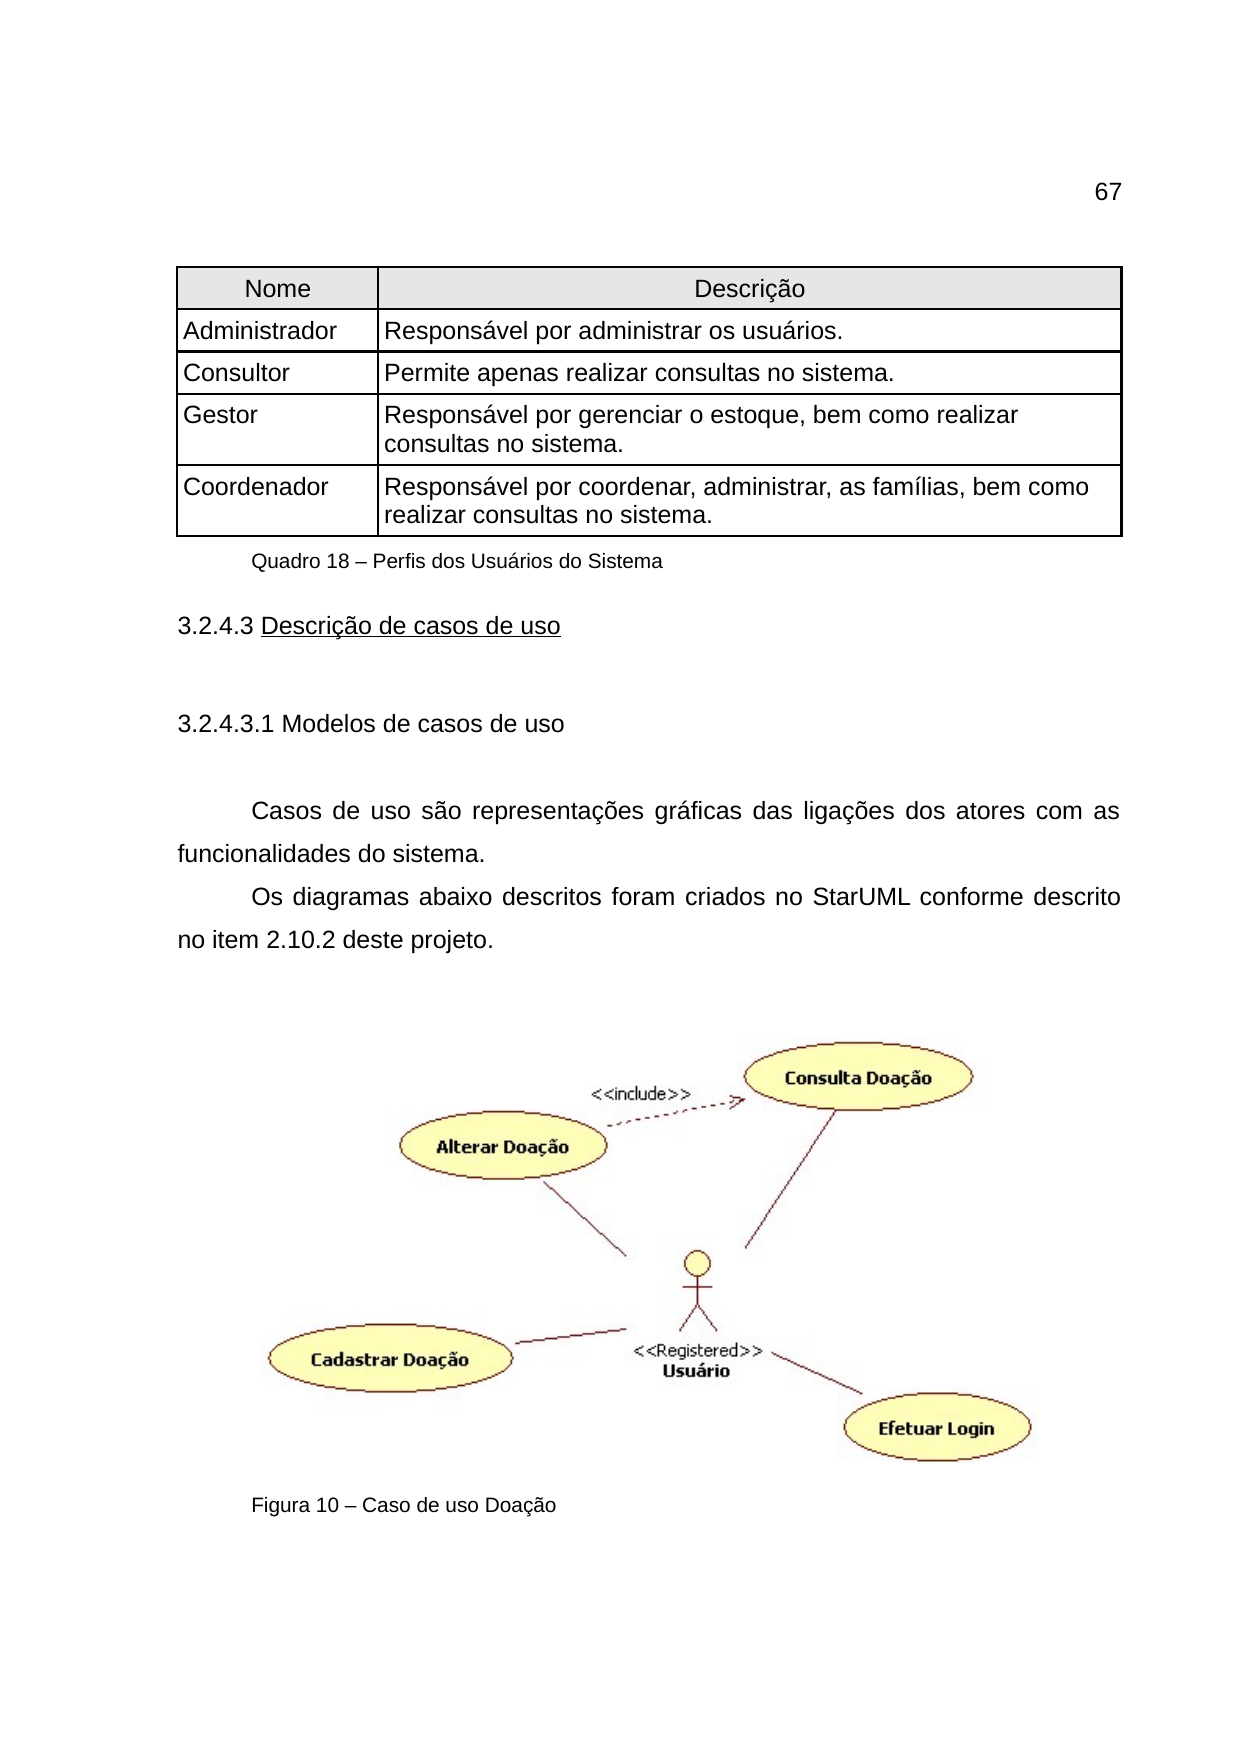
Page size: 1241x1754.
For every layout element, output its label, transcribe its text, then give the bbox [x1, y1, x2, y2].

text 3.2.4.3.1 Modelos de casos de uso [177, 709, 1122, 738]
table_cell Coordenador [178, 466, 377, 535]
table_cell Permite apenas realizar consultas no sistema. [379, 353, 1120, 393]
table_header Nome [178, 268, 377, 308]
text Casos de uso são representações gráficas das ligações dos atores com as funcionalidades do sistema. [177, 796, 1122, 868]
table_cell Administrador [178, 310, 377, 350]
table_cell Consultor [178, 353, 377, 393]
table_cell Responsável por gerenciar o estoque, bem como realizar consultas no sistema. [379, 395, 1120, 464]
table_cell Gestor [178, 395, 377, 464]
text Figura 10 – Caso de uso Doação [177, 1493, 1122, 1517]
table_cell Responsável por coordenar, administrar, as famílias, bem como realizar consultas no sistema. [379, 466, 1120, 535]
table_header Descrição [379, 268, 1120, 308]
text Quadro 18 – Perfis dos Usuários do Sistema [177, 549, 1122, 573]
text Os diagramas abaixo descritos foram criados no StarUML conforme descrito no item 2.10.2 deste projeto. [177, 882, 1122, 954]
picture [237, 1011, 1063, 1493]
table_cell Responsável por administrar os usuários. [379, 310, 1120, 350]
subtitle 3.2.4.3 Descrição de casos de uso [177, 611, 1122, 639]
